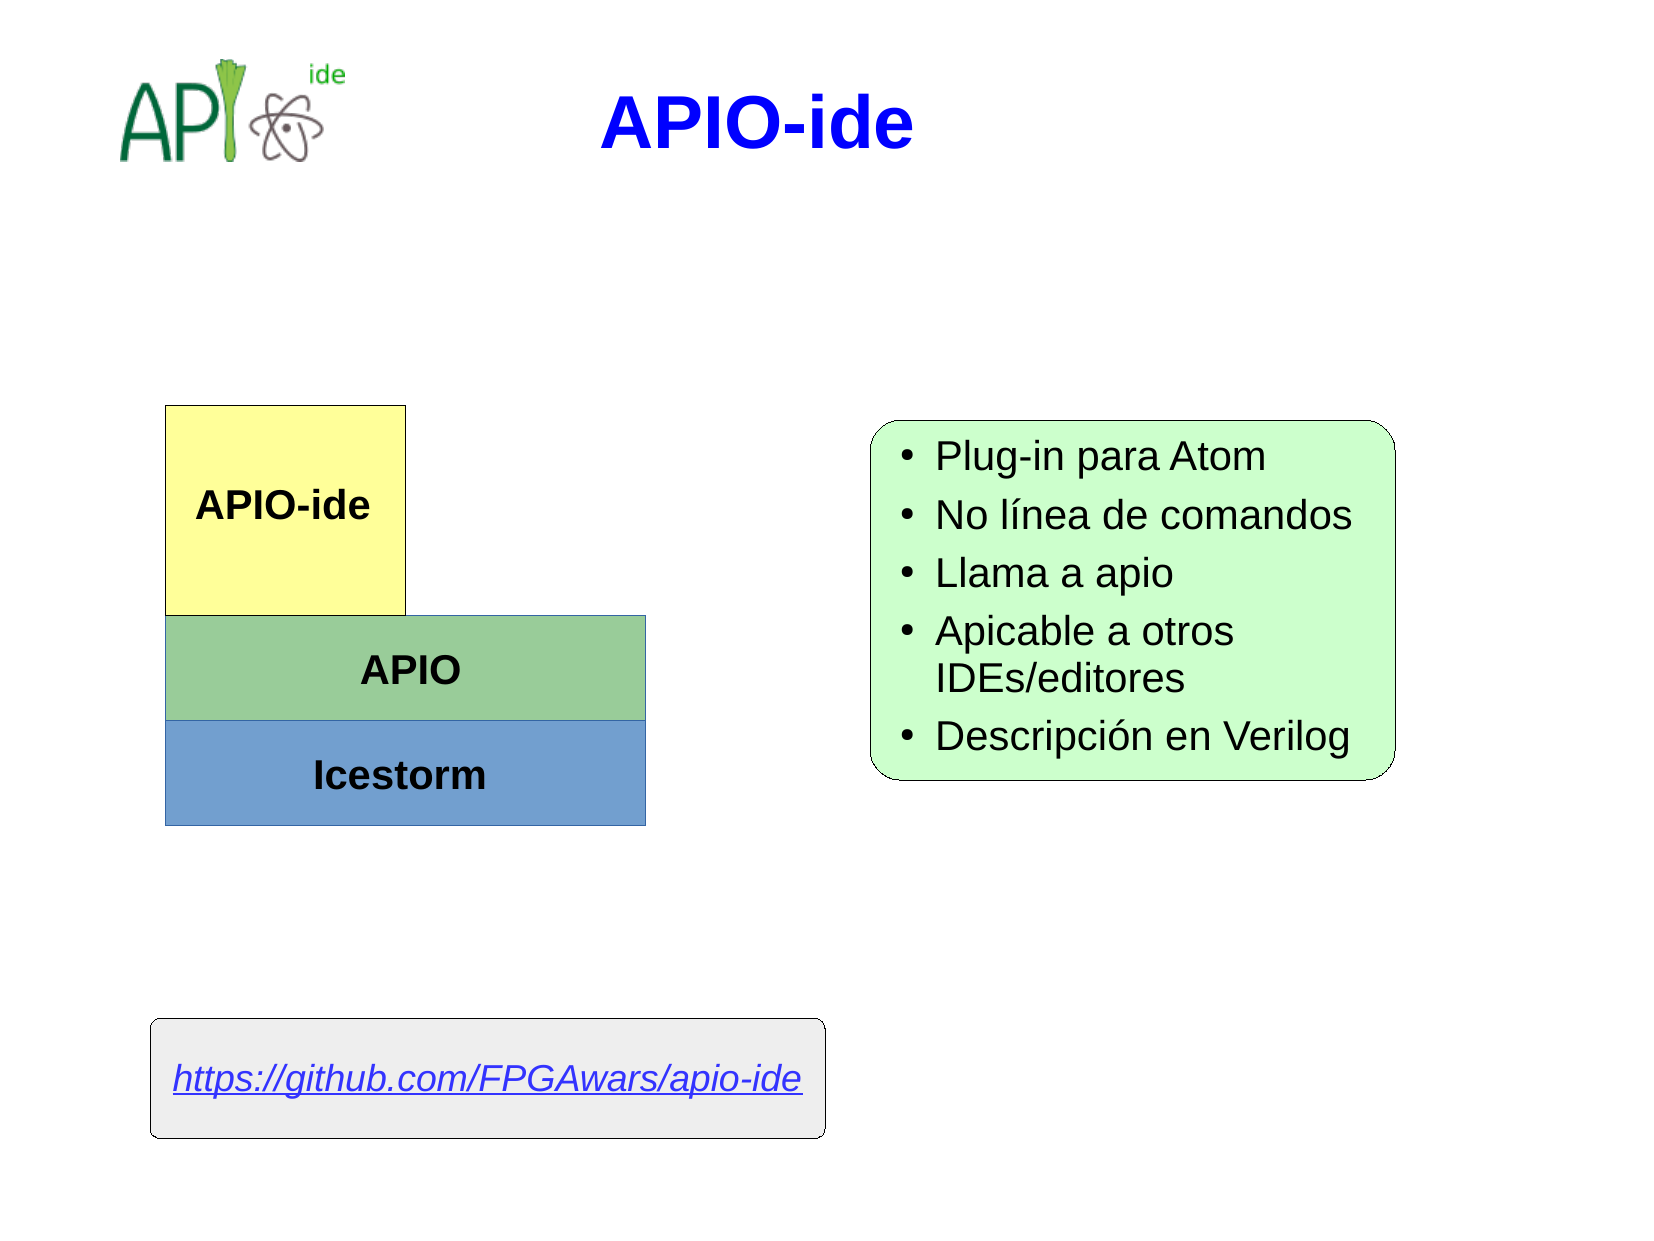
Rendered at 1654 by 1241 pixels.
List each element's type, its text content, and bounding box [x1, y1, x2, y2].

text_box APIO-ide [180, 474, 406, 541]
text_box [165, 405, 646, 826]
text_box [870, 420, 1396, 776]
text_box Plug-in para Atom No línea de comandos Llama a apio Apicable a otros IDEs/editores Descripción en Verilog [885, 425, 1381, 884]
text_box APIO [345, 639, 482, 706]
text_box APIO-ide [525, 73, 991, 211]
picture [120, 59, 345, 162]
text_box https://github.com/FPGAwars/apio-ide [150, 1018, 826, 1139]
text_box Icestorm [298, 744, 511, 811]
